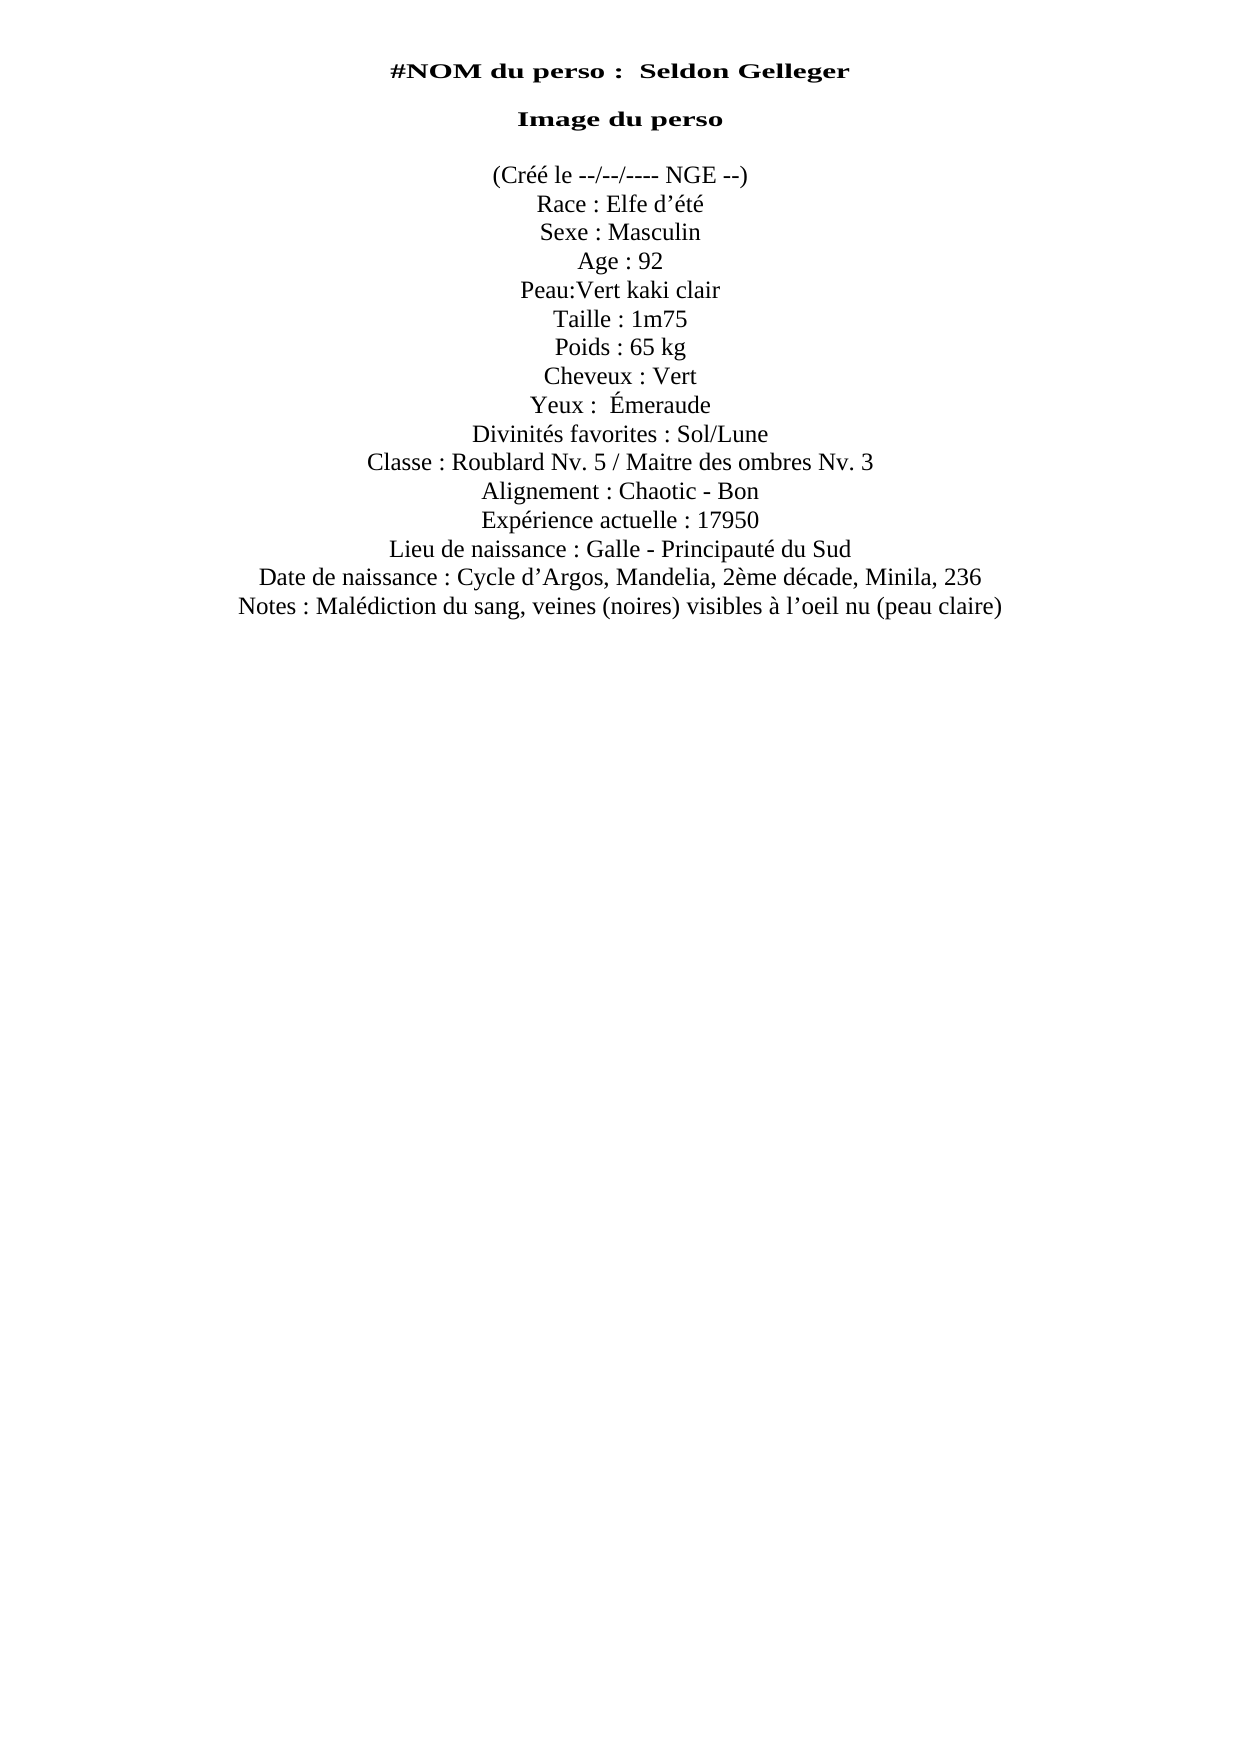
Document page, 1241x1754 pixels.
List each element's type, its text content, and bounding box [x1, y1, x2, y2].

text Expérience actuelle : 17950 [59, 505, 1181, 534]
text Divinités favorites : Sol/Lune [59, 419, 1181, 447]
text Age : 92 [59, 246, 1181, 275]
text #NOM du perso : Seldon Gelleger [59, 59, 1181, 83]
text Image du perso [59, 107, 1181, 131]
text Lieu de naissance : Galle - Principauté du Sud [59, 534, 1181, 562]
text Classe : Roublard Nv. 5 / Maitre des ombres Nv. 3 [59, 447, 1181, 476]
text Poids : 65 kg [59, 332, 1181, 361]
text Yeux : Émeraude [59, 390, 1181, 419]
text Taille : 1m75 [59, 304, 1181, 332]
text Peau:Vert kaki clair [59, 275, 1181, 304]
text Date de naissance : Cycle d’Argos, Mandelia, 2ème décade, Minila, 236 [59, 562, 1181, 591]
text Sexe : Masculin [59, 217, 1181, 246]
text Cheveux : Vert [59, 361, 1181, 390]
text (Créé le --/--/---- NGE --) [59, 160, 1181, 189]
text Notes : Malédiction du sang, veines (noires) visibles à l’oeil nu (peau claire) [59, 591, 1181, 620]
text Alignement : Chaotic - Bon [59, 476, 1181, 505]
text Race : Elfe d’été [59, 189, 1181, 217]
